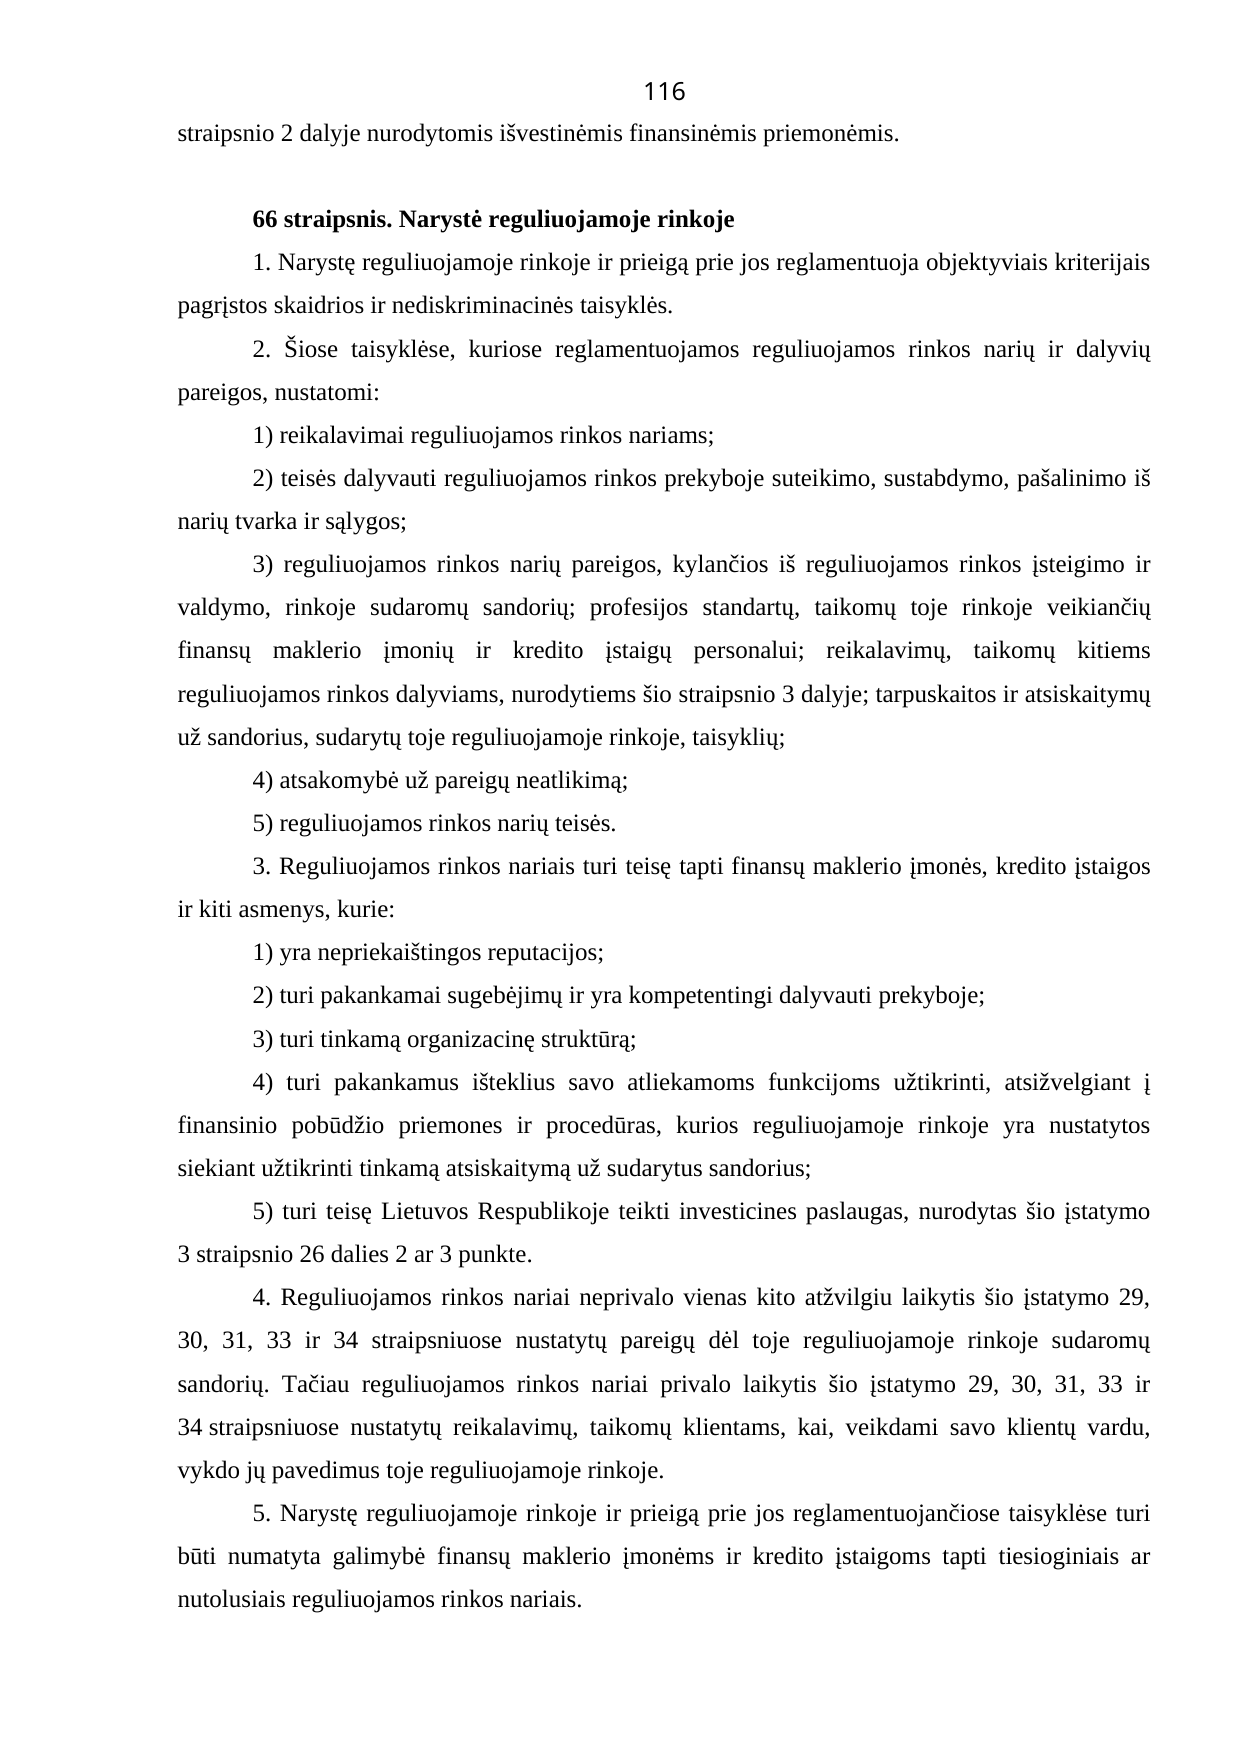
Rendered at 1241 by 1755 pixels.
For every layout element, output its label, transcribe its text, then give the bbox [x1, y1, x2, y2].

text 3) reguliuojamos rinkos narių pareigos, kylančios iš reguliuojamos rinkos įsteigimo ir valdymo, rinkoje sudaromų sandorių; profesijos standartų, taikomų toje rinkoje veikiančių finansų maklerio įmonių ir kredito įstaigų personalui; reikalavimų, taikomų kitiems reguliuojamos rinkos dalyviams, nurodytiems šio straipsnio 3 dalyje; tarpuskaitos ir atsiskaitymų už sandorius, sudarytų toje reguliuojamoje rinkoje, taisyklių; [177, 549, 1152, 751]
text 1) reikalavimai reguliuojamos rinkos nariams; [177, 420, 1152, 449]
text 66 straipsnis. Narystė reguliuojamoje rinkoje [177, 204, 1152, 233]
text 4. Reguliuojamos rinkos nariai neprivalo vienas kito atžvilgiu laikytis šio įstatymo 29, 30, 31, 33 ir 34 straipsniuose nustatytų pareigų dėl toje reguliuojamoje rinkoje sudaromų sandorių. Tačiau reguliuojamos rinkos nariai privalo laikytis šio įstatymo 29, 30, 31, 33 ir 34 straipsniuose nustatytų reikalavimų, taikomų klientams, kai, veikdami savo klientų vardu, vykdo jų pavedimus toje reguliuojamoje rinkoje. [177, 1282, 1152, 1484]
text 2. Šiose taisyklėse, kuriose reglamentuojamos reguliuojamos rinkos narių ir dalyvių pareigos, nustatomi: [177, 334, 1152, 406]
text 2) teisės dalyvauti reguliuojamos rinkos prekyboje suteikimo, sustabdymo, pašalinimo iš narių tvarka ir sąlygos; [177, 463, 1152, 535]
text 1) yra nepriekaištingos reputacijos; [177, 937, 1152, 966]
text 3) turi tinkamą organizacinę struktūrą; [177, 1024, 1152, 1052]
text 5) reguliuojamos rinkos narių teisės. [177, 808, 1152, 837]
text 1. Narystę reguliuojamoje rinkoje ir prieigą prie jos reglamentuoja objektyviais kriterijais pagrįstos skaidrios ir nediskriminacinės taisyklės. [177, 247, 1152, 319]
text 5) turi teisę Lietuvos Respublikoje teikti investicines paslaugas, nurodytas šio įstatymo 3 straipsnio 26 dalies 2 ar 3 punkte. [177, 1196, 1152, 1268]
text 5. Narystę reguliuojamoje rinkoje ir prieigą prie jos reglamentuojančiose taisyklėse turi būti numatyta galimybė finansų maklerio įmonėms ir kredito įstaigoms tapti tiesioginiais ar nutolusiais reguliuojamos rinkos nariais. [177, 1498, 1152, 1613]
text 2) turi pakankamai sugebėjimų ir yra kompetentingi dalyvauti prekyboje; [177, 981, 1152, 1009]
text straipsnio 2 dalyje nurodytomis išvestinėmis finansinėmis priemonėmis. [177, 118, 1152, 147]
text 4) atsakomybė už pareigų neatlikimą; [177, 765, 1152, 794]
text 4) turi pakankamus išteklius savo atliekamoms funkcijoms užtikrinti, atsižvelgiant į finansinio pobūdžio priemones ir procedūras, kurios reguliuojamoje rinkoje yra nustatytos siekiant užtikrinti tinkamą atsiskaitymą už sudarytus sandorius; [177, 1067, 1152, 1182]
text 3. Reguliuojamos rinkos nariais turi teisę tapti finansų maklerio įmonės, kredito įstaigos ir kiti asmenys, kurie: [177, 851, 1152, 923]
